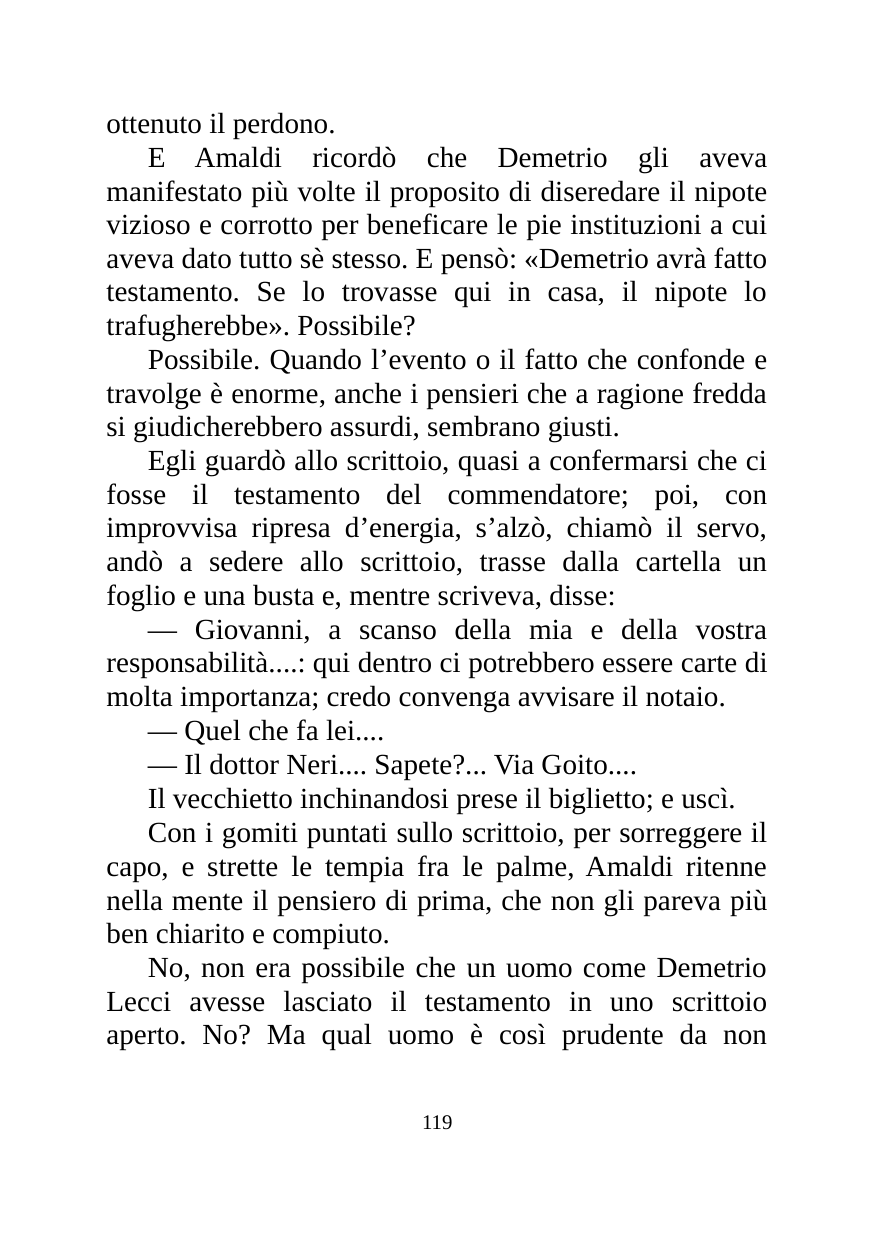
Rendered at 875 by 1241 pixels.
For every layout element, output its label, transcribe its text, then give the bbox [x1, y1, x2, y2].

text Il vecchietto inchinandosi prese il biglietto; e uscì. [106, 781, 768, 815]
text No, non era possibile che un uomo come Demetrio Lecci avesse lasciato il testamento in uno scrittoio aperto. No? Ma qual uomo è così prudente da non [106, 950, 768, 1051]
text Possibile. Quando l’evento o il fatto che confonde e travolge è enorme, anche i pensieri che a ragione fredda si giudicherebbero assurdi, sembrano giusti. [106, 342, 768, 443]
text Egli guardò allo scrittoio, quasi a confermarsi che ci fosse il testamento del commendatore; poi, con improvvisa ripresa d’energia, s’alzò, chiamò il servo, andò a sedere allo scrittoio, trasse dalla cartella un foglio e una busta e, mentre scriveva, disse: [106, 443, 768, 611]
text E Amaldi ricordò che Demetrio gli aveva manifestato più volte il proposito di diseredare il nipote vizioso e corrotto per beneficare le pie instituzioni a cui aveva dato tutto sè stesso. E pensò: «Demetrio avrà fatto testamento. Se lo trovasse qui in casa, il nipote lo trafugherebbe». Possibile? [106, 140, 768, 342]
text Con i gomiti puntati sullo scrittoio, per sorreggere il capo, e strette le tempia fra le palme, Amaldi ritenne nella mente il pensiero di prima, che non gli pareva più ben chiarito e compiuto. [106, 816, 768, 950]
text — Quel che fa lei.... [106, 713, 768, 747]
text — Il dottor Neri.... Sapete?... Via Goito.... [106, 747, 768, 781]
text — Giovanni, a scanso della mia e della vostra responsabilità....: qui dentro ci potrebbero essere carte di molta importanza; credo convenga avvisare il notaio. [106, 612, 768, 712]
text ottenuto il perdono. [106, 106, 768, 140]
